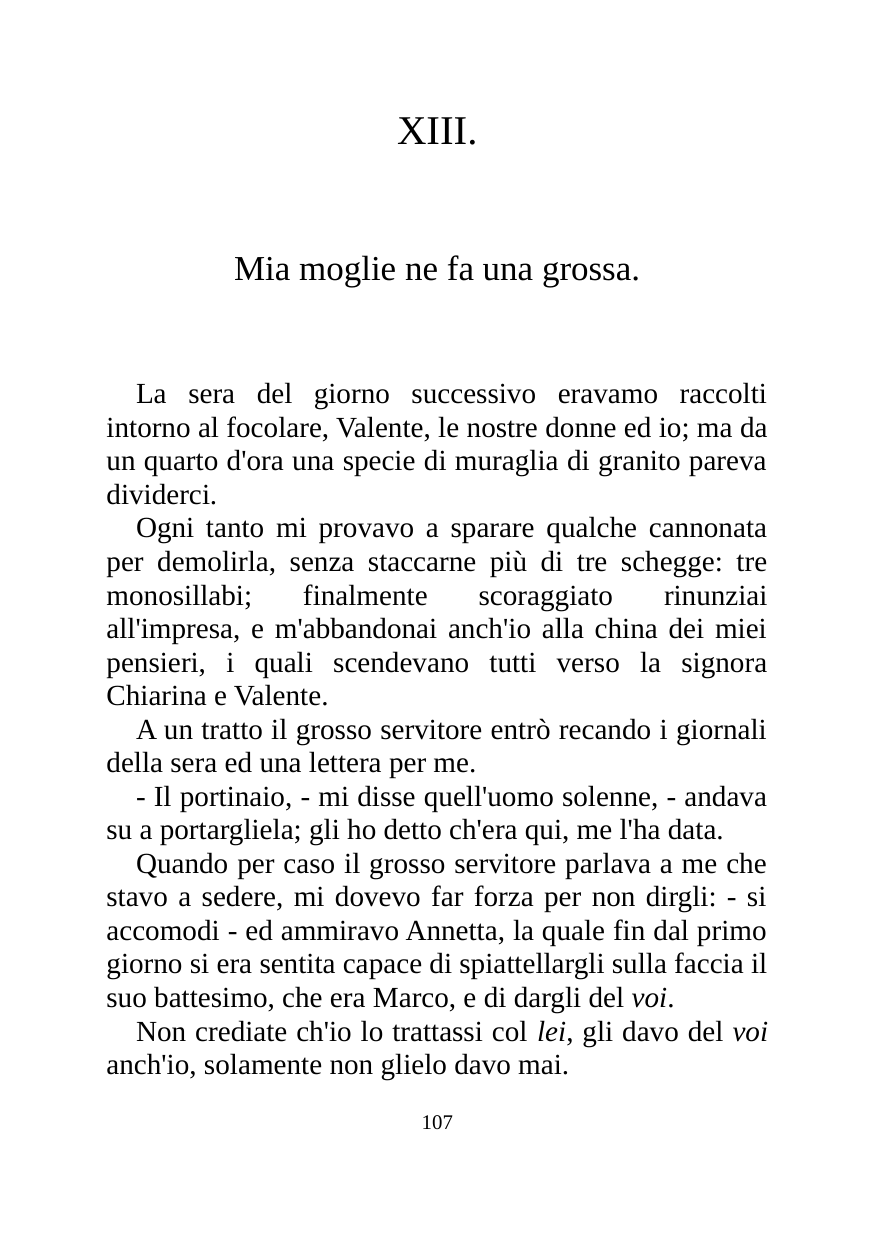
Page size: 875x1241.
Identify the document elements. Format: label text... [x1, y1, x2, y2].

text Non crediate ch'io lo trattassi col lei, gli davo del voi anch'io, solamente non glielo davo mai. [106, 1014, 768, 1081]
text A un tratto il grosso servitore entrò recando i giornali della sera ed una lettera per me. [106, 712, 768, 779]
text - Il portinaio, - mi disse quell'uomo solenne, - andava su a portargliela; gli ho detto ch'era qui, me l'ha data. [106, 779, 768, 846]
text La sera del giorno successivo eravamo raccolti intorno al focolare, Valente, le nostre donne ed io; ma da un quarto d'ora una specie di muraglia di granito pareva dividerci. [106, 376, 768, 511]
text Ogni tanto mi provavo a sparare qualche cannonata per demolirla, senza staccarne più di tre schegge: tre monosillabi; finalmente scoraggiato rinunziai all'impresa, e m'abbandonai anch'io alla china dei miei pensieri, i quali scendevano tutti verso la signora Chiarina e Valente. [106, 511, 768, 712]
text Quando per caso il grosso servitore parlava a me che stavo a sedere, mi dovevo far forza per non dirgli: - si accomodi - ed ammiravo Annetta, la quale fin dal primo giorno si era sentita capace di spiattellargli sulla faccia il suo battesimo, che era Marco, e di dargli del voi. [106, 846, 768, 1014]
subtitle XIII. [106, 106, 768, 153]
subtitle Mia moglie ne fa una grossa. [106, 248, 768, 288]
